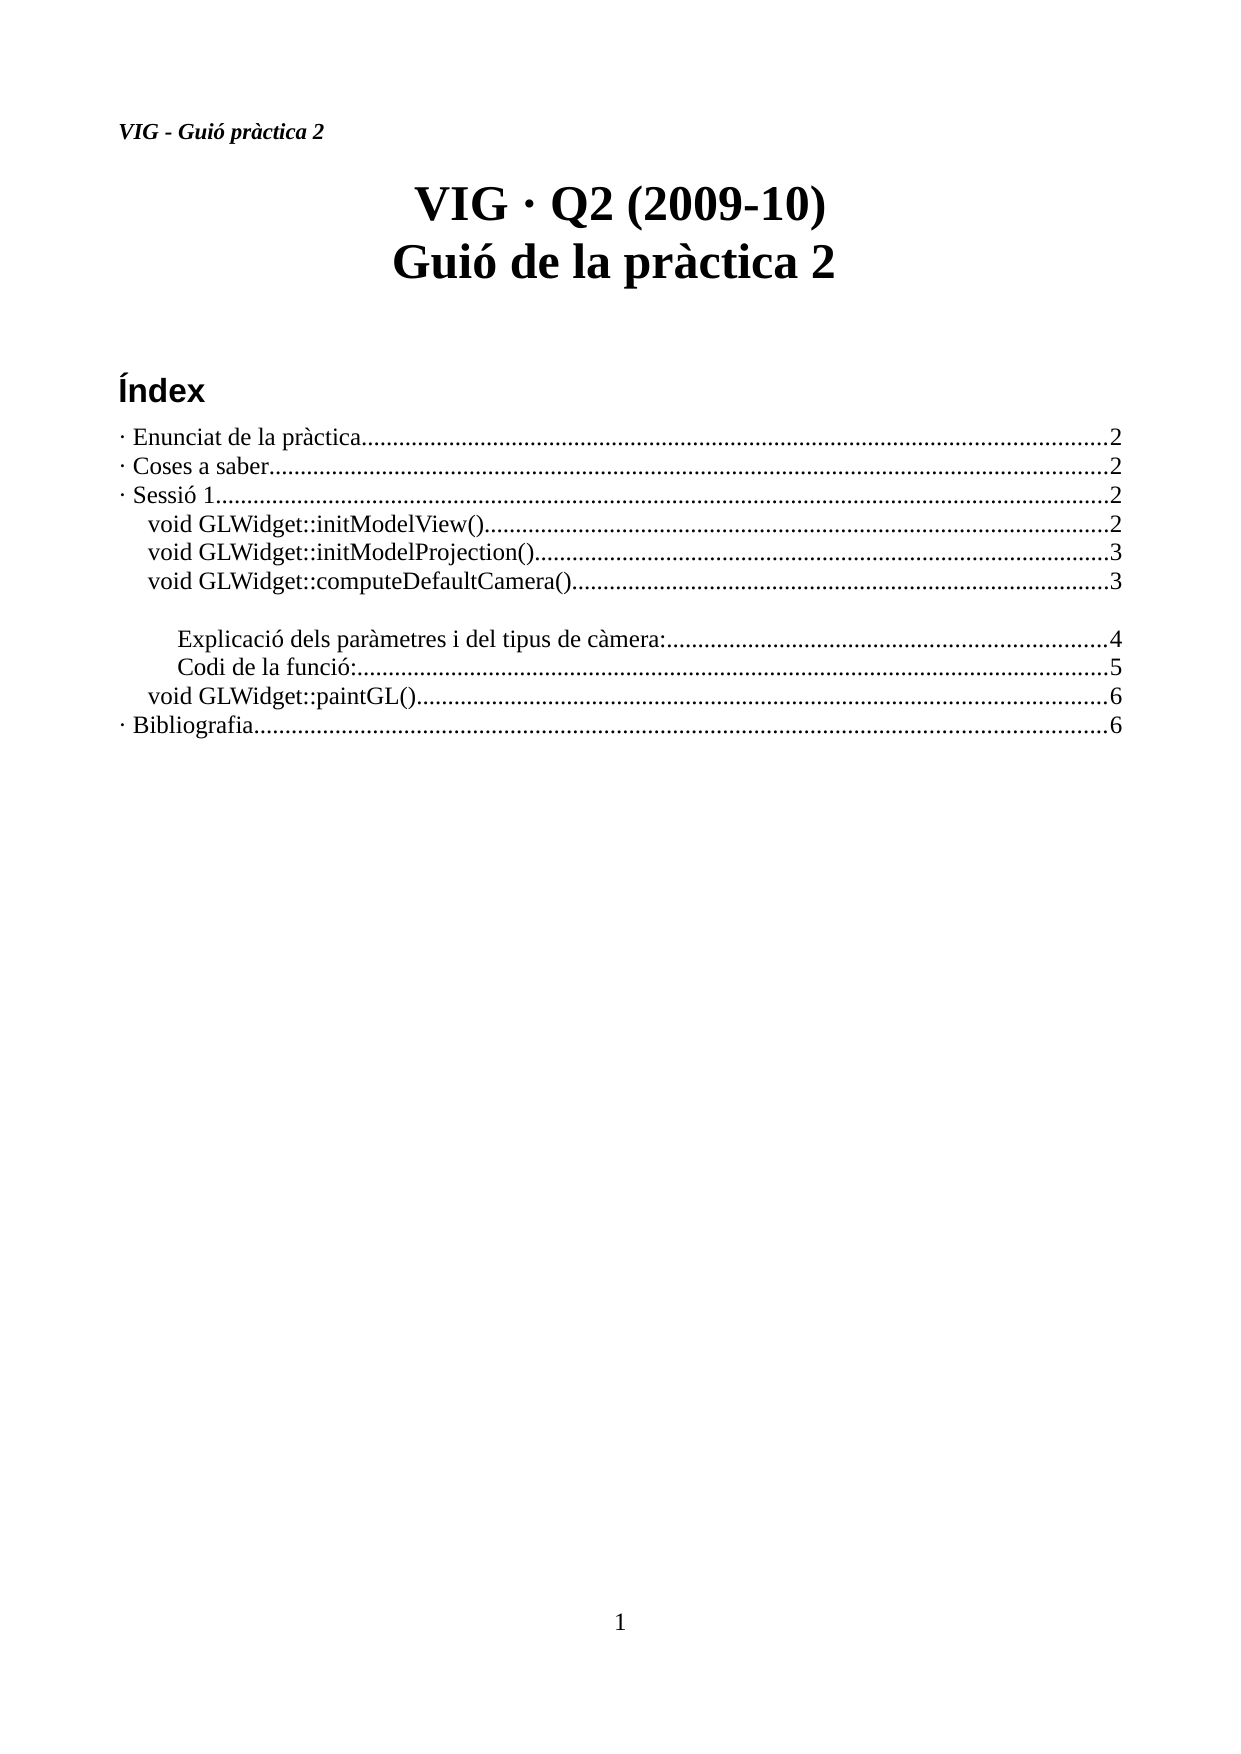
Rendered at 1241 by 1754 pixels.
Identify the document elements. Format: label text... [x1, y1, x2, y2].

subtitle Índex [118, 371, 1122, 410]
text void GLWidget::paintGL() 6 [148, 681, 1122, 710]
text · Bibliografia 6 [118, 710, 1122, 739]
text · Coses a saber 2 [118, 451, 1122, 480]
text void GLWidget::initModelProjection() 3 [148, 537, 1122, 566]
text · Enunciat de la pràctica 2 [118, 422, 1122, 451]
text Codi de la funció: 5 [177, 652, 1122, 681]
text Explicació dels paràmetres i del tipus de càmera: 4 [177, 595, 1122, 652]
text Guió de la pràctica 2 [118, 231, 1122, 289]
text void GLWidget::initModelView() 2 [148, 509, 1122, 537]
text · Sessió 1 2 [118, 480, 1122, 509]
text VIG · Q2 (2009-10) [118, 174, 1122, 231]
text void GLWidget::computeDefaultCamera() 3 [148, 566, 1122, 595]
